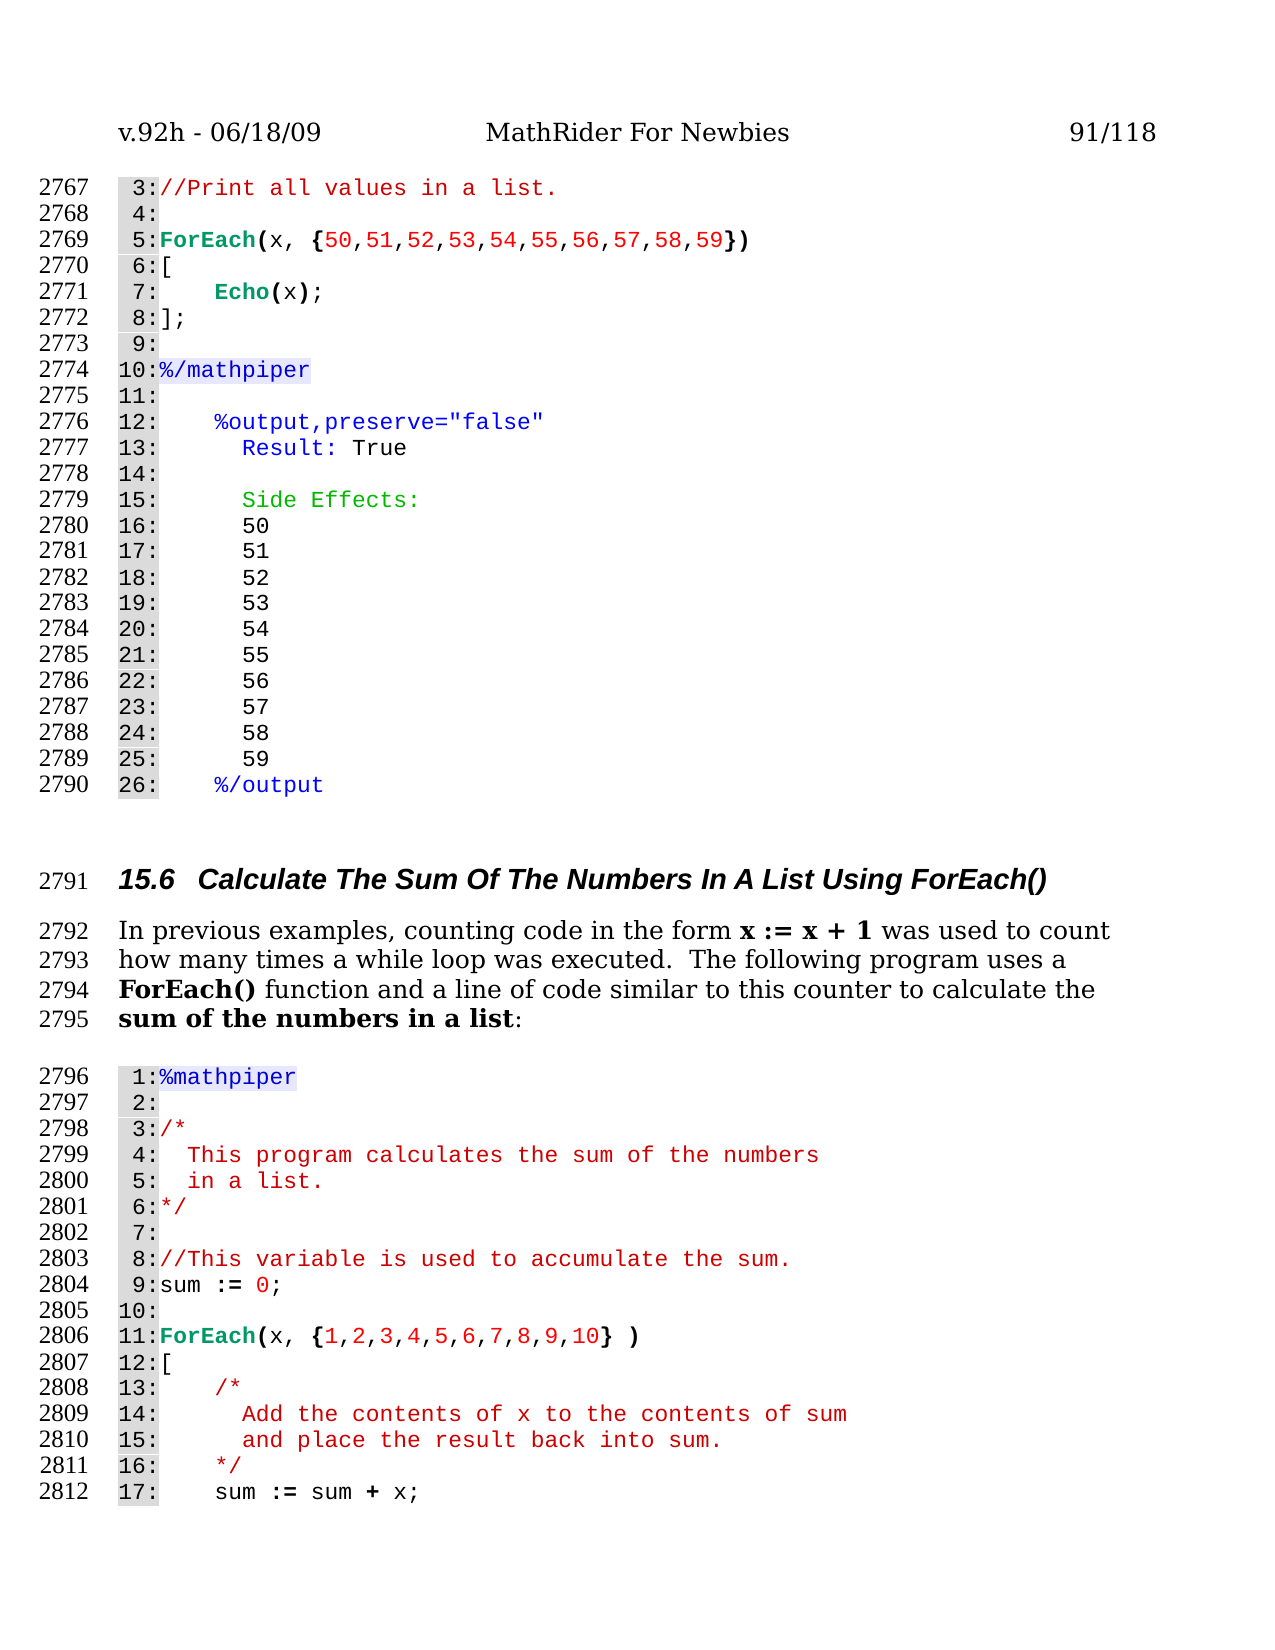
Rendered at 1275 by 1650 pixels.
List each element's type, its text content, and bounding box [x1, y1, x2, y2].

text 18: 52 [118, 566, 1157, 592]
text 8://This variable is used to accumulate the sum. [118, 1247, 1157, 1273]
text 20: 54 [118, 618, 1157, 644]
text 17: sum := sum + x; [118, 1481, 1157, 1506]
text 25: 59 [118, 747, 1157, 773]
text 3:/* [118, 1117, 1157, 1143]
text 15: Side Effects: [118, 488, 1157, 514]
text 15: and place the result back into sum. [118, 1429, 1157, 1454]
text 5: in a list. [118, 1169, 1157, 1195]
text 21: 55 [118, 644, 1157, 669]
text In previous examples, counting code in the form x := x + 1 was used to count how many times a while loop was executed. The following program uses a ForEach() function and a line of code similar to this counter to calculate the sum of the numbers in a list: [118, 916, 1157, 1033]
text 14: [118, 462, 1157, 488]
text 2: [118, 1091, 1157, 1117]
text 24: 58 [118, 721, 1157, 747]
text 10: [118, 1299, 1157, 1325]
text 8:]; [118, 306, 1157, 332]
text 26: %/output [118, 773, 1157, 799]
text 4: [118, 203, 1157, 229]
text 5:ForEach(x, {50,51,52,53,54,55,56,57,58,59}) [118, 229, 1157, 254]
text 13: /* [118, 1377, 1157, 1403]
text 6:*/ [118, 1195, 1157, 1221]
text 12: %output,preserve="false" [118, 410, 1157, 436]
text 12:[ [118, 1351, 1157, 1377]
text 9: [118, 332, 1157, 358]
text 6:[ [118, 254, 1157, 281]
text 3://Print all values in a list. [118, 177, 1157, 203]
text 16: 50 [118, 514, 1157, 540]
text 7: [118, 1221, 1157, 1247]
text 23: 57 [118, 696, 1157, 721]
text 19: 53 [118, 592, 1157, 618]
text 13: Result: True [118, 436, 1157, 462]
text 17: 51 [118, 540, 1157, 566]
text 22: 56 [118, 669, 1157, 696]
text 11:ForEach(x, {1,2,3,4,5,6,7,8,9,10} ) [118, 1325, 1157, 1351]
text 16: */ [118, 1454, 1157, 1481]
text 9:sum := 0; [118, 1273, 1157, 1299]
text 4: This program calculates the sum of the numbers [118, 1143, 1157, 1169]
subtitle Calculate The Sum Of The Numbers In A List Using ForEach() [118, 862, 1157, 895]
text 10:%/mathpiper [118, 358, 1157, 384]
text 7: Echo(x); [118, 281, 1157, 306]
text 14: Add the contents of x to the contents of sum [118, 1403, 1157, 1429]
text 1:%mathpiper [118, 1066, 1157, 1091]
text 11: [118, 384, 1157, 410]
